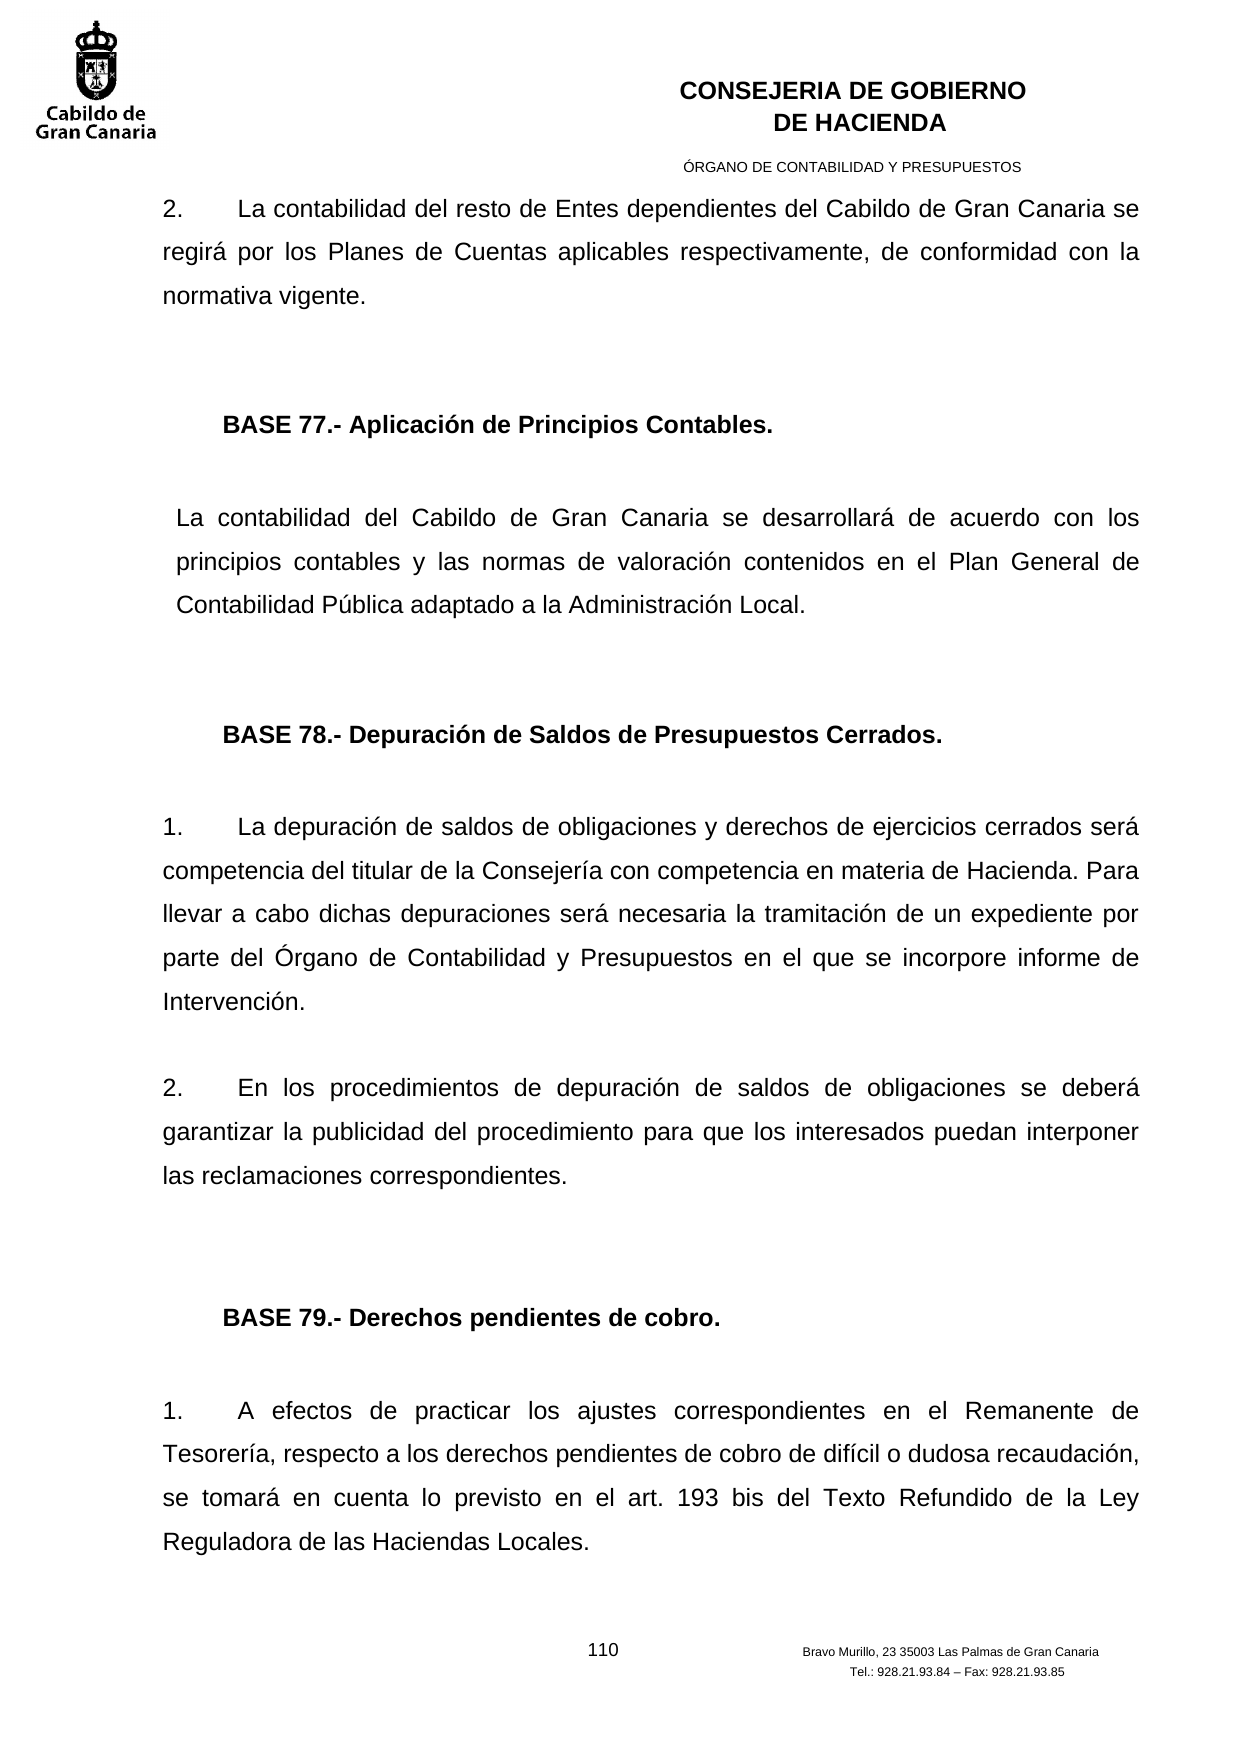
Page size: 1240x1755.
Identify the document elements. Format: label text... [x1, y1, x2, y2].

subtitle BASE 77.- Aplicación de Principios Contables. [222, 411, 1141, 439]
subtitle BASE 78.- Depuración de Saldos de Presupuestos Cerrados. [222, 720, 1141, 748]
text La contabilidad del Cabildo de Gran Canaria se desarrollará de acuerdo con los principios contables y las normas de valoración contenidos en el Plan General de Contabilidad Pública adaptado a la Administración Local. [176, 503, 1141, 619]
list La depuración de saldos de obligaciones y derechos de ejercicios cerrados será competencia del titular de la Consejería con competencia en materia de Hacienda. Para llevar a cabo dichas depuraciones será necesaria la tramitación de un expediente por parte del Órgano de Contabilidad y Presupuestos en el que se incorpore informe de Intervención. [162, 812, 1141, 1015]
list En los procedimientos de depuración de saldos de obligaciones se deberá garantizar la publicidad del procedimiento para que los interesados puedan interponer las reclamaciones correspondientes. [162, 1073, 1141, 1189]
list La contabilidad del resto de Entes dependientes del Cabildo de Gran Canaria se regirá por los Planes de Cuentas aplicables respectivamente, de conformidad con la normativa vigente. [162, 194, 1141, 310]
subtitle BASE 79.- Derechos pendientes de cobro. [222, 1303, 1141, 1332]
list A efectos de practicar los ajustes correspondientes en el Remanente de Tesorería, respecto a los derechos pendientes de cobro de difícil o dudosa recaudación, se tomará en cuenta lo previsto en el art. 193 bis del Texto Refundido de la Ley Reguladora de las Haciendas Locales. [162, 1396, 1141, 1555]
